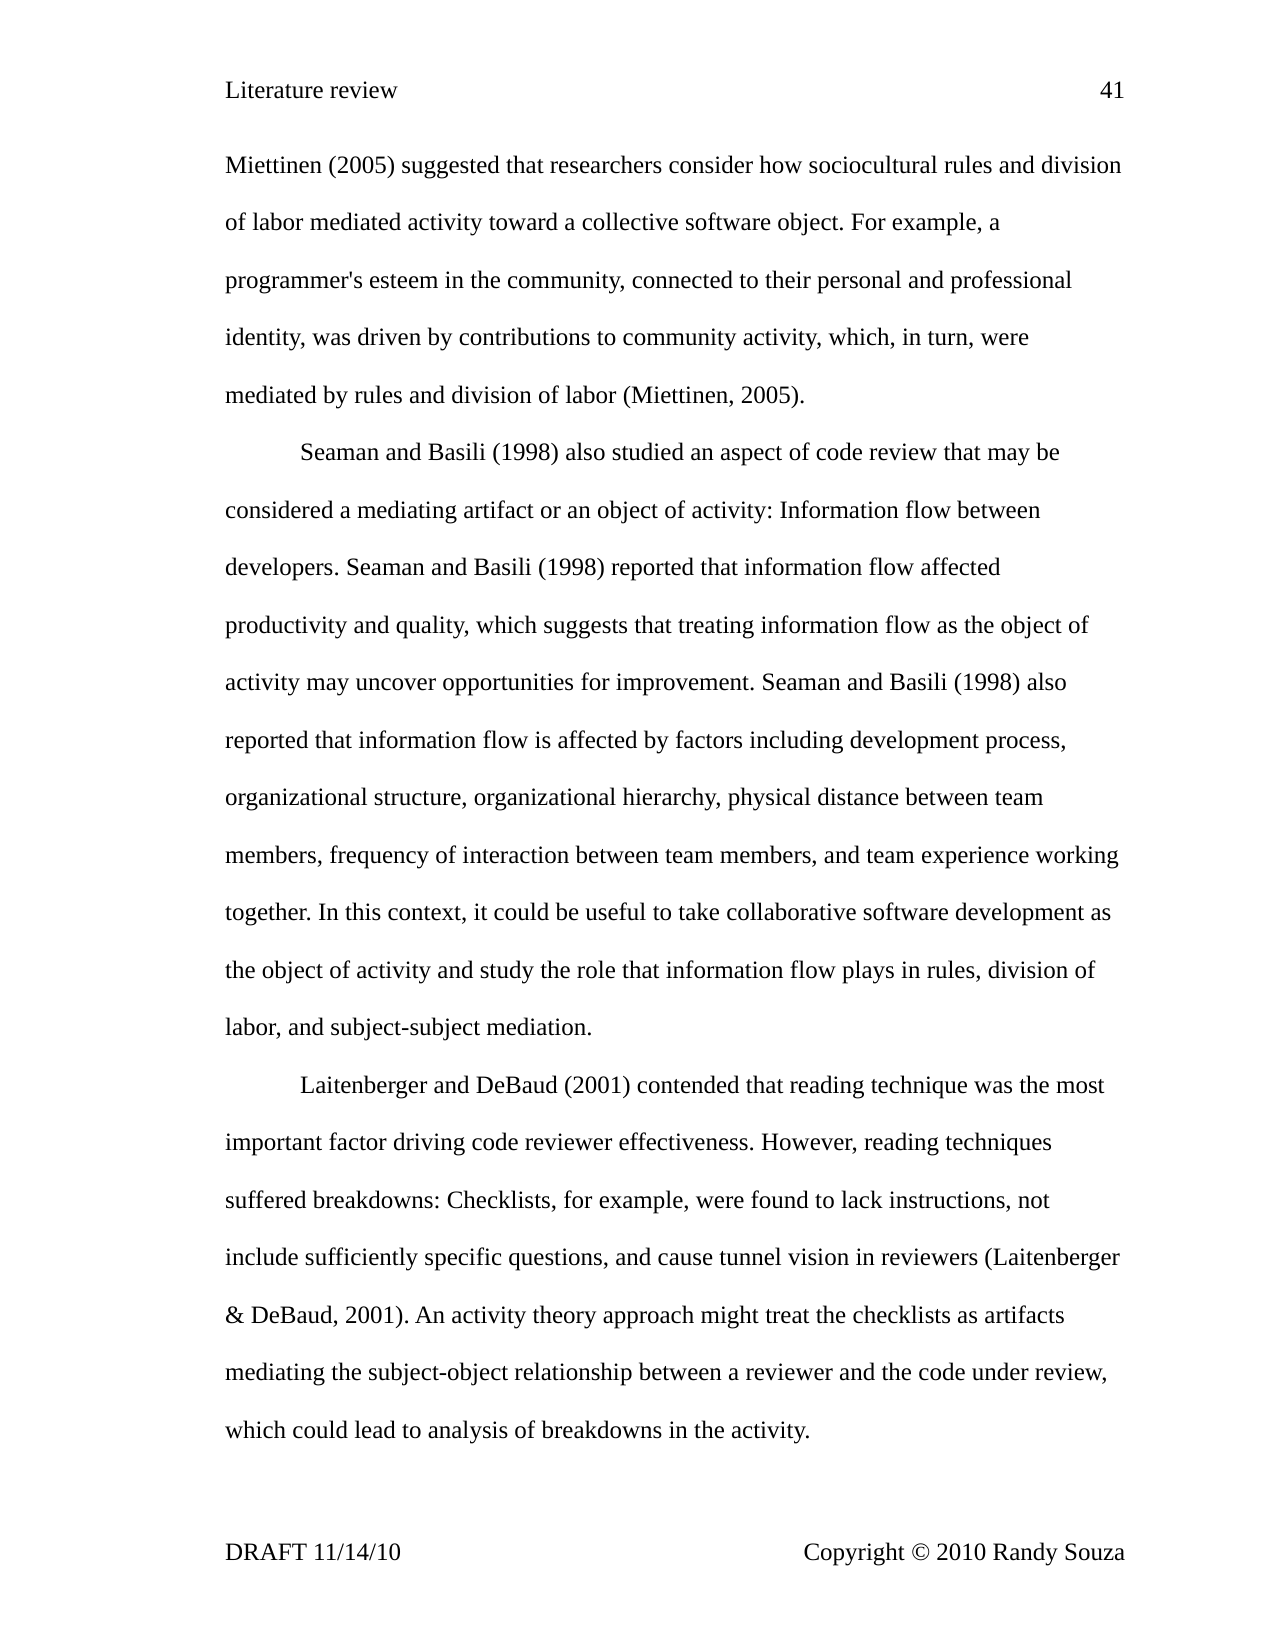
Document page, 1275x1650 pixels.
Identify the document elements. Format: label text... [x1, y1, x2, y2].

text Seaman and Basili (1998) also studied an aspect of code review that may be considered a mediating artifact or an object of activity: Information flow between developers. Seaman and Basili (1998) reported that information flow affected productivity and quality, which suggests that treating information flow as the object of activity may uncover opportunities for improvement. Seaman and Basili (1998) also reported that information flow is affected by factors including development process, organizational structure, organizational hierarchy, physical distance between team members, frequency of interaction between team members, and team experience working together. In this context, it could be useful to take collaborative software development as the object of activity and study the role that information flow plays in rules, division of labor, and subject-subject mediation. [225, 437, 1125, 1041]
text Miettinen (2005) suggested that researchers consider how sociocultural rules and division of labor mediated activity toward a collective software object. For example, a programmer's esteem in the community, connected to their personal and professional identity, was driven by contributions to community activity, which, in turn, were mediated by rules and division of labor (Miettinen, 2005). [225, 150, 1125, 409]
text Laitenberger and DeBaud (2001) contended that reading technique was the most important factor driving code reviewer effectiveness. However, reading techniques suffered breakdowns: Checklists, for example, were found to lack instructions, not include sufficiently specific questions, and cause tunnel vision in reviewers (Laitenberger & DeBaud, 2001). An activity theory approach might treat the checklists as artifacts mediating the subject-object relationship between a reviewer and the code under review, which could lead to analysis of breakdowns in the activity. [225, 1070, 1125, 1444]
